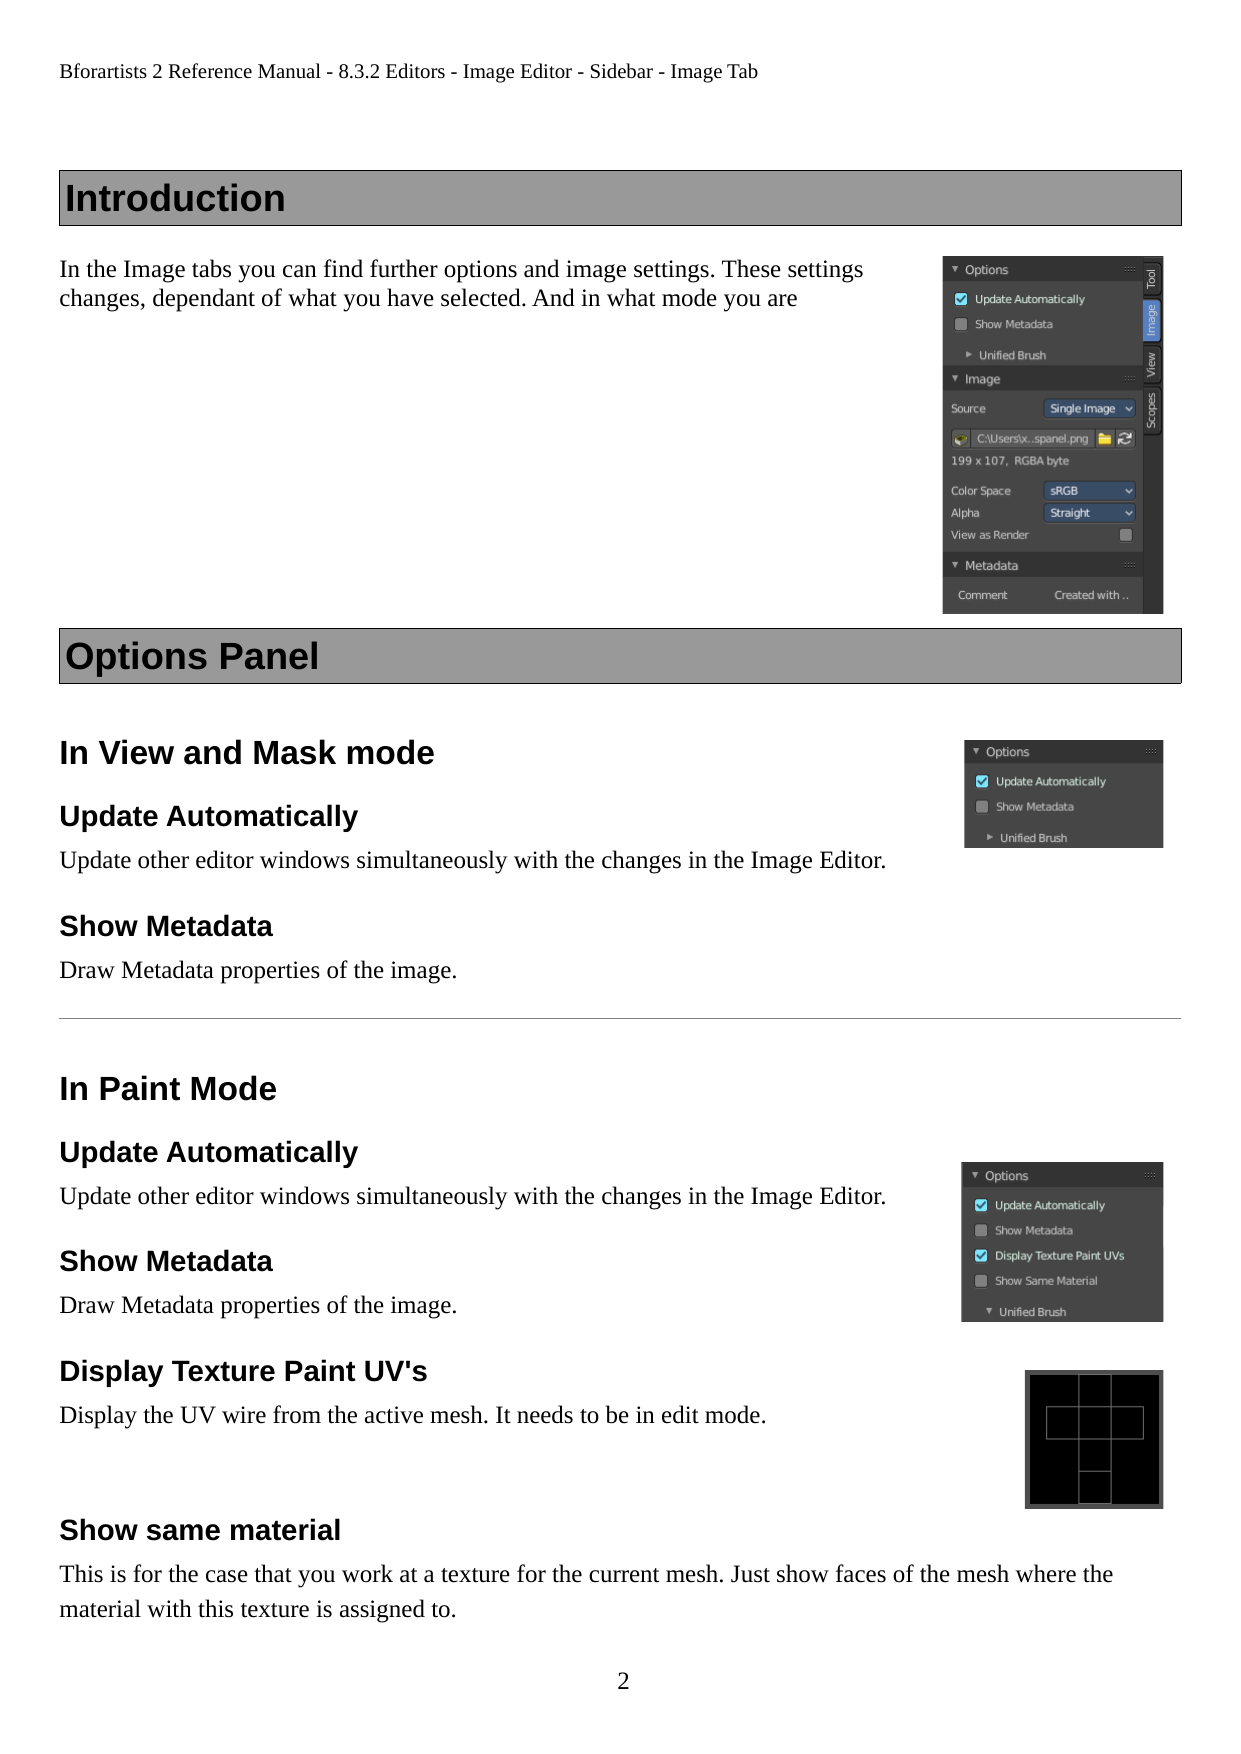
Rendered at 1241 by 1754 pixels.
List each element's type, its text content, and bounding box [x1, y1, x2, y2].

subtitle Update Automatically [59, 798, 964, 832]
table_header Options Panel [60, 629, 1181, 683]
text Display the UV wire from the active mesh. It needs to be in edit mode. [59, 1401, 1024, 1429]
subtitle Show Metadata [59, 908, 1181, 942]
picture [961, 1162, 1164, 1322]
subtitle In View and Mask mode [59, 733, 1181, 771]
subtitle [1164, 798, 1181, 832]
table_header Introduction [60, 171, 1181, 225]
text This is for the case that you work at a texture for the current mesh. Just show faces of the mesh where the material with this texture is assigned to. [59, 1559, 1181, 1623]
text Draw Metadata properties of the image. [59, 955, 1181, 983]
text Update other editor windows simultaneously with the changes in the Image Editor. [59, 845, 1181, 873]
picture [964, 740, 1164, 848]
text Update other editor windows simultaneously with the changes in the Image Editor. [59, 1181, 961, 1209]
subtitle Show same material [59, 1513, 1181, 1547]
subtitle Update Automatically [59, 1134, 1181, 1168]
subtitle Show Metadata [59, 1244, 961, 1278]
subtitle Display Texture Paint UV's [59, 1354, 1181, 1388]
text Draw Metadata properties of the image. [59, 1291, 961, 1319]
subtitle In Paint Mode [59, 1069, 1181, 1107]
text In the Image tabs you can find further options and image settings. These settings changes, dependant of what you have selected. And in what mode you are [59, 254, 1181, 312]
picture [1024, 1370, 1164, 1509]
subtitle [1164, 1244, 1181, 1278]
picture [942, 256, 1164, 614]
